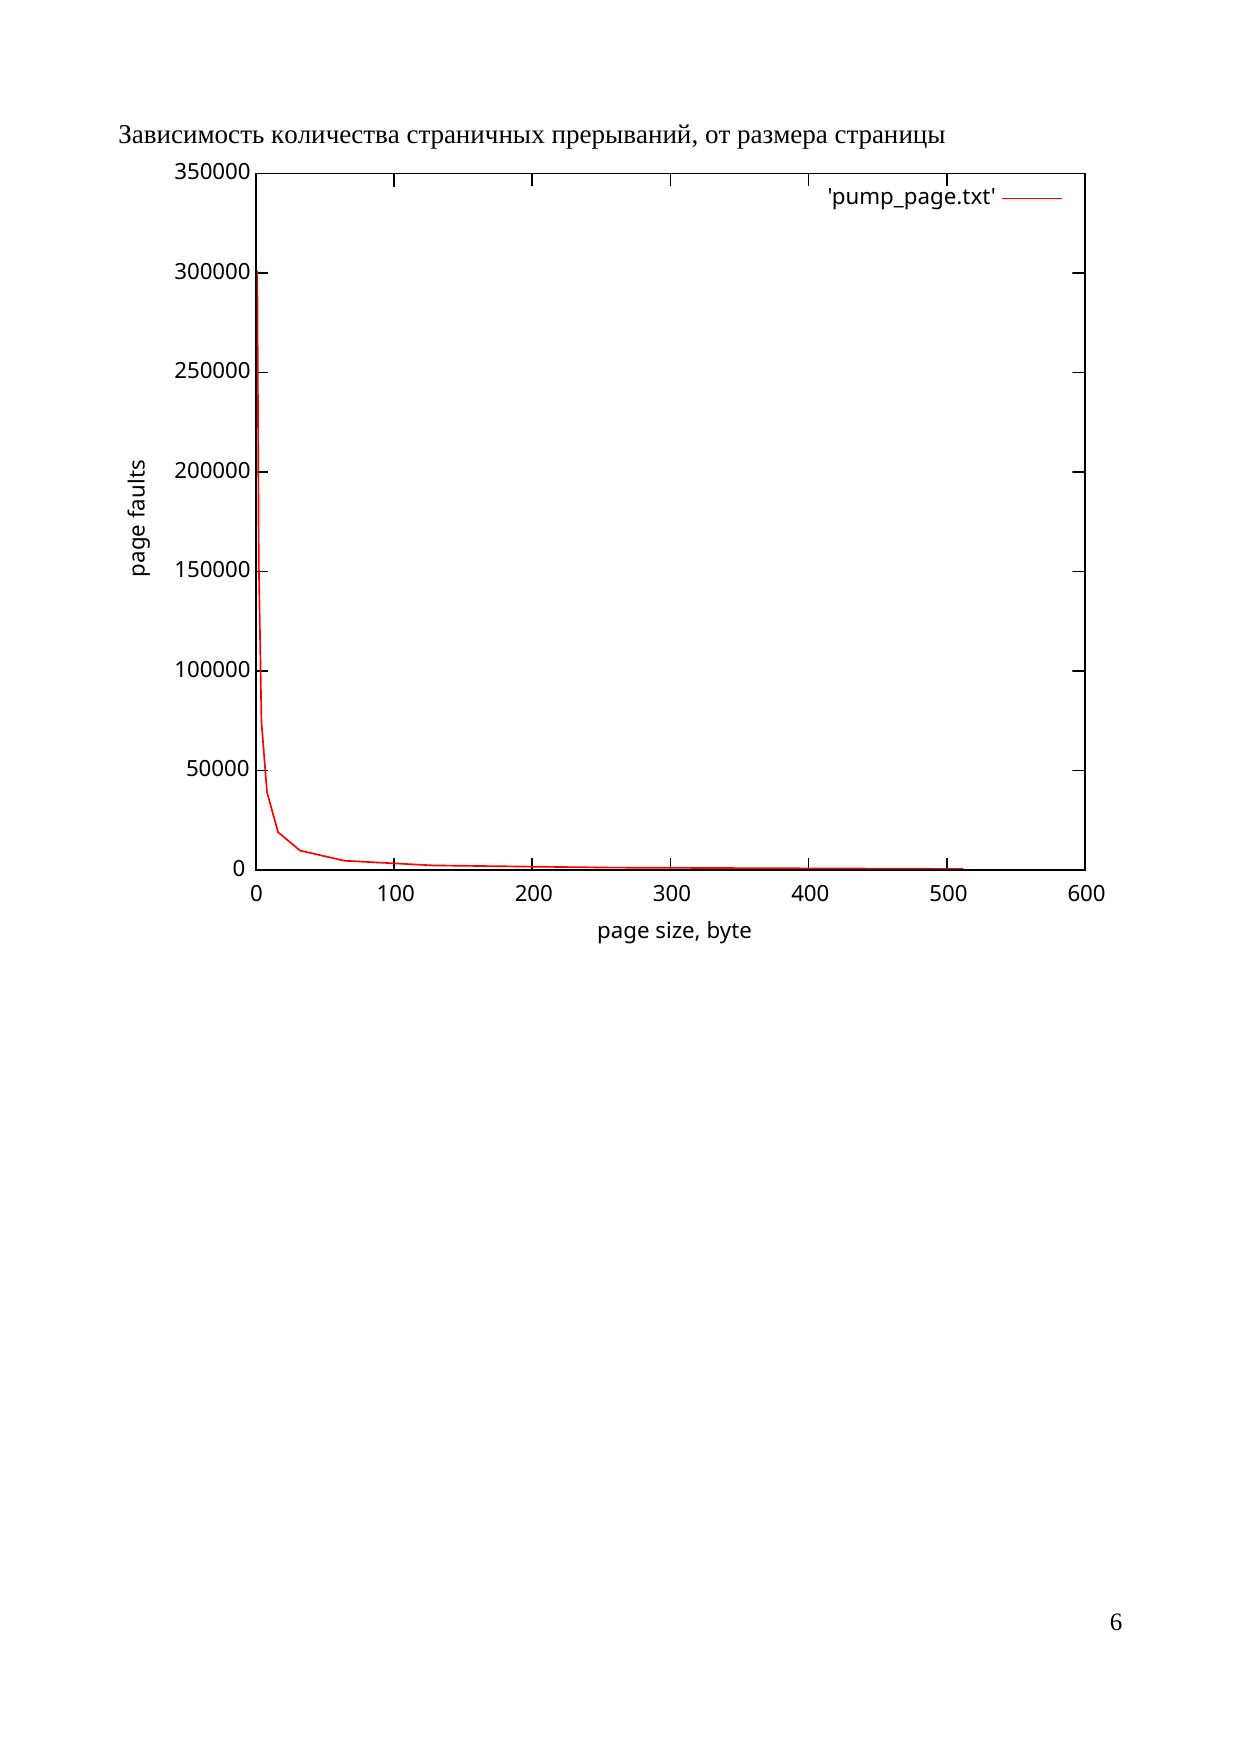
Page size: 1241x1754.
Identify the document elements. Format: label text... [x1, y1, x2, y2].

text Зависимость количества страничных прерываний, от размера страницы [118, 118, 1122, 149]
